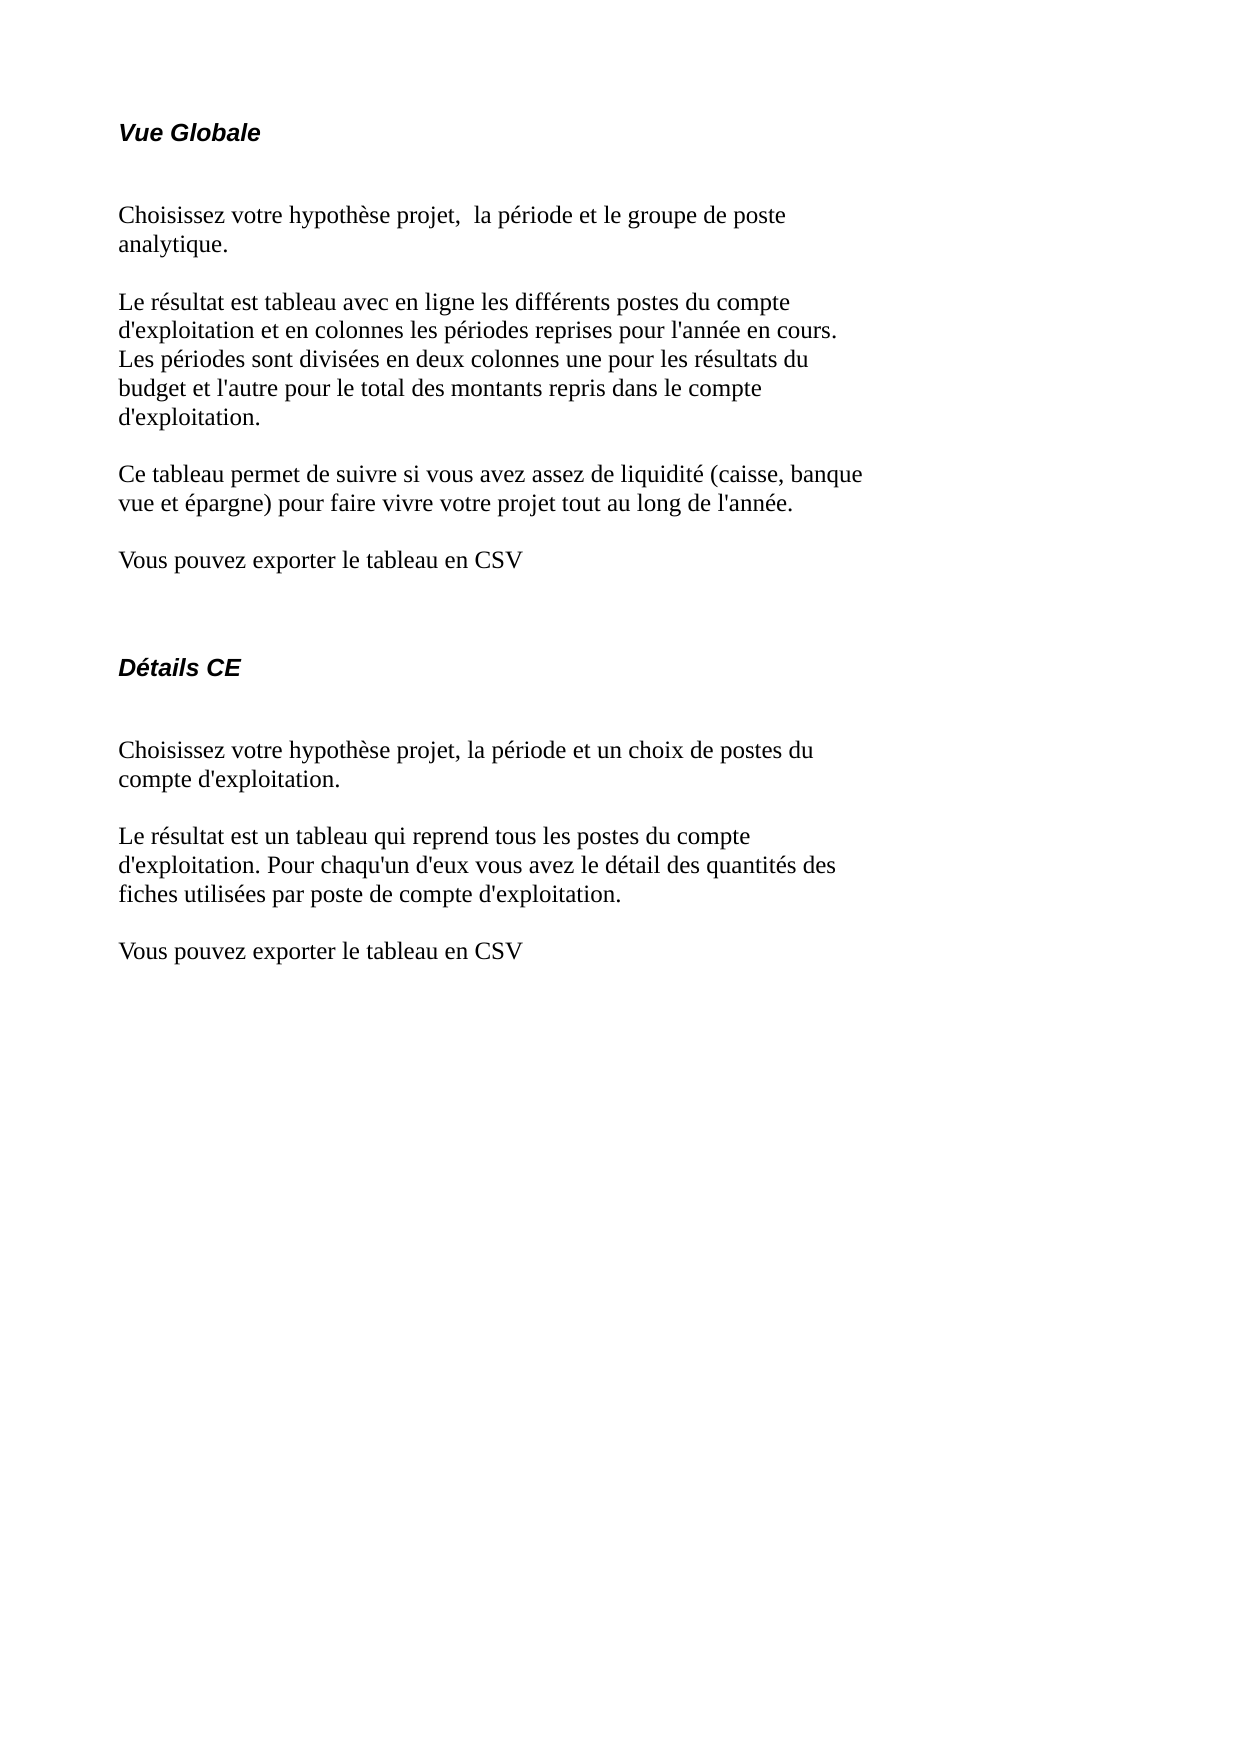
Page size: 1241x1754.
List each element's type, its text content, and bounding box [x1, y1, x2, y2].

text Choisissez votre hypothèse projet, la période et un choix de postes du compte d'exploitation. Le résultat est un tableau qui reprend tous les postes du compte d'exploitation. Pour chaqu'un d'eux vous avez le détail des quantités des fiches utilisées par poste de compte d'exploitation. Vous pouvez exporter le tableau en CSV [118, 735, 1122, 965]
subtitle Détails CE [118, 653, 1122, 681]
text Choisissez votre hypothèse projet, la période et le groupe de poste analytique. Le résultat est tableau avec en ligne les différents postes du compte d'exploitation et en colonnes les périodes reprises pour l'année en cours. Les périodes sont divisées en deux colonnes une pour les résultats du budget et l'autre pour le total des montants repris dans le compte d'exploitation. Ce tableau permet de suivre si vous avez assez de liquidité (caisse, banque vue et épargne) pour faire vivre votre projet tout au long de l'année. Vous pouvez exporter le tableau en CSV [118, 200, 1122, 574]
subtitle Vue Globale [118, 118, 1122, 147]
